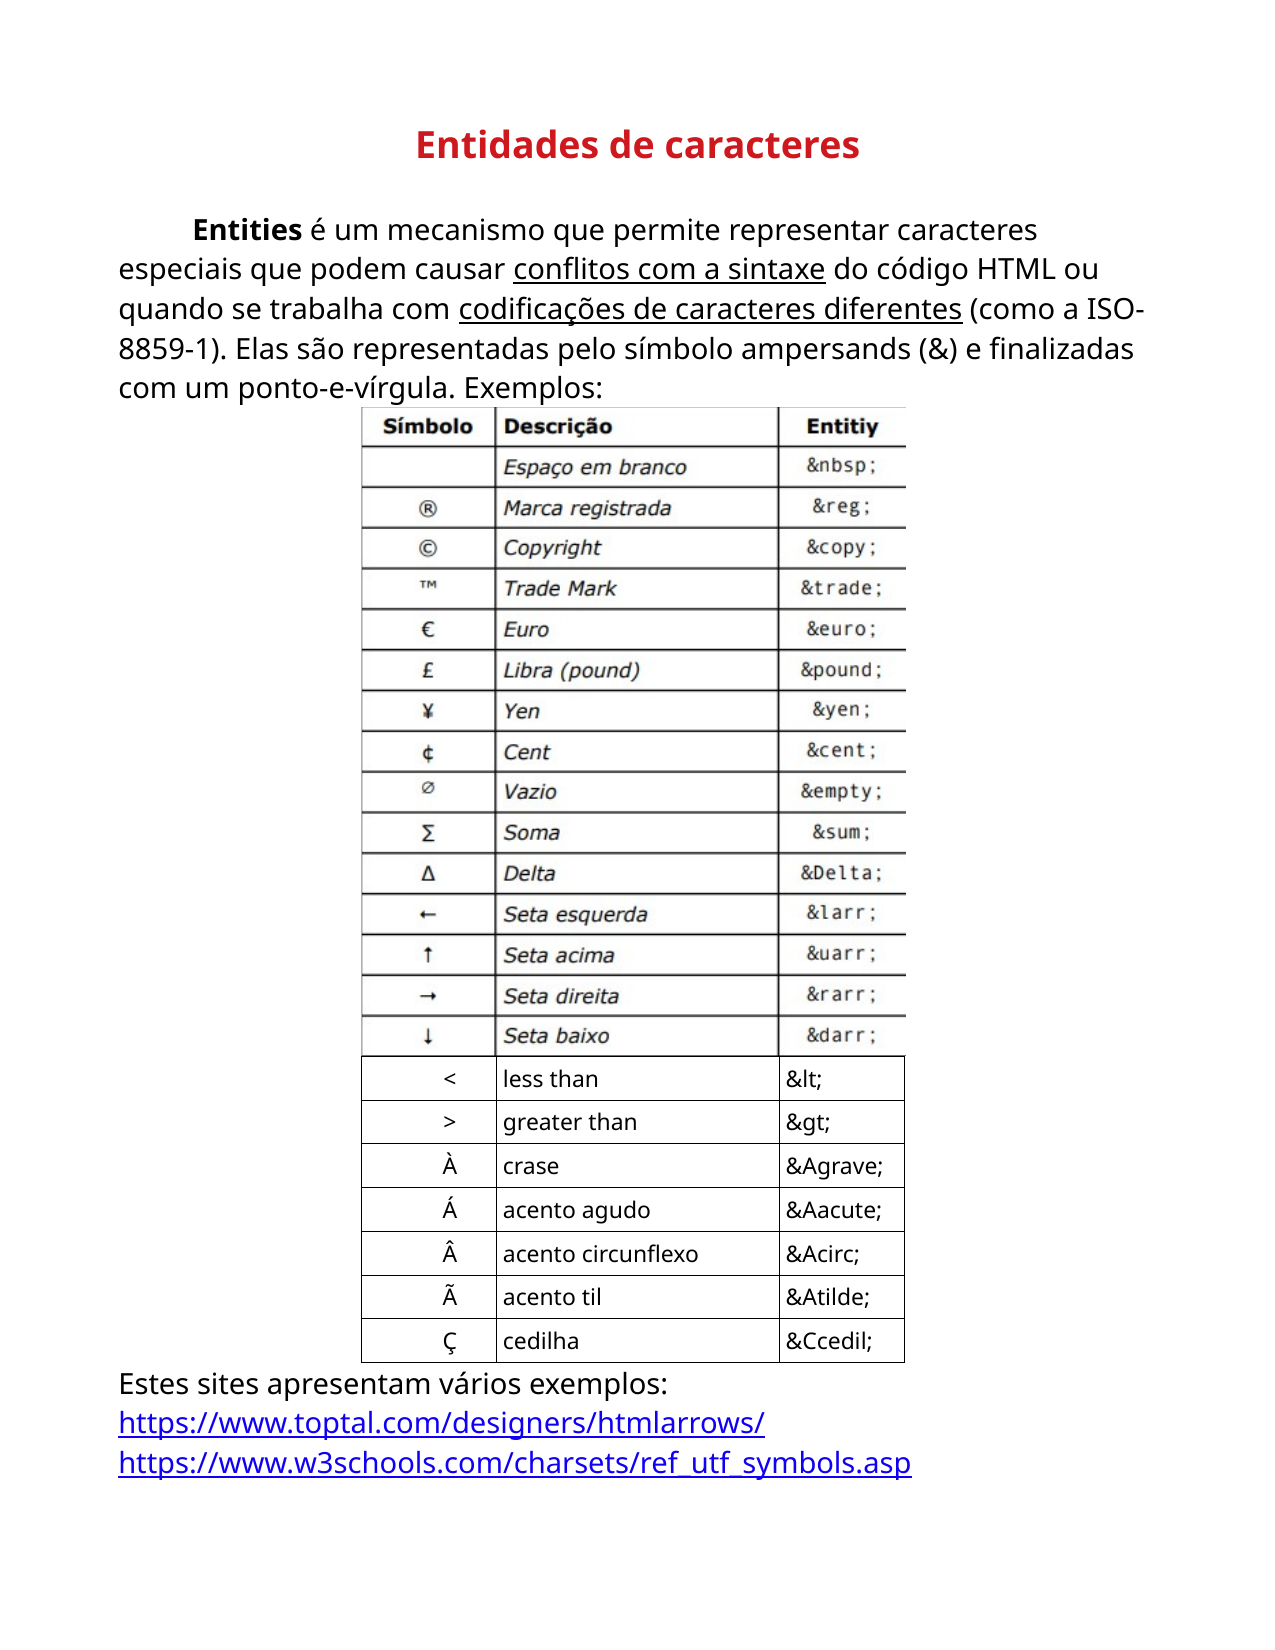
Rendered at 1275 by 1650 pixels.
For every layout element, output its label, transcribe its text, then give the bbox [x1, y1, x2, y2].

table_header &lt; [780, 1057, 904, 1099]
table_header < [362, 1057, 496, 1099]
table_cell greater than [497, 1101, 779, 1143]
table_cell Ã [362, 1276, 496, 1318]
table_header less than [497, 1057, 779, 1099]
table_cell &Agrave; [780, 1144, 904, 1187]
table_cell acento circunflexo [497, 1232, 779, 1274]
table_cell > [362, 1101, 496, 1143]
table_cell cedilha [497, 1319, 779, 1362]
table_cell &Acirc; [780, 1232, 904, 1274]
table_cell acento agudo [497, 1188, 779, 1231]
table_cell Ç [362, 1319, 496, 1362]
text Entities é um mecanismo que permite representar caracteres especiais que podem causar conflitos com a sintaxe do código HTML ou quando se trabalha com codificações de caracteres diferentes (como a ISO-8859-1). Elas são representadas pelo símbolo ampersands (&) e finalizadas com um ponto-e-vírgula. Exemplos: [118, 209, 1157, 407]
table_cell À [362, 1144, 496, 1187]
text https://www.w3schools.com/charsets/ref_utf_symbols.asp [118, 1442, 1198, 1482]
picture [361, 407, 906, 1056]
text Entidades de caracteres [118, 118, 1157, 169]
text https://www.toptal.com/designers/htmlarrows/ [118, 1403, 1198, 1442]
table_cell Â [362, 1232, 496, 1274]
table_cell &Aacute; [780, 1188, 904, 1231]
text Estes sites apresentam vários exemplos: [118, 1363, 1198, 1403]
table_cell crase [497, 1144, 779, 1187]
table_cell acento til [497, 1276, 779, 1318]
table_cell Á [362, 1188, 496, 1231]
table_cell &Ccedil; [780, 1319, 904, 1362]
table_cell &gt; [780, 1101, 904, 1143]
table_cell &Atilde; [780, 1276, 904, 1318]
